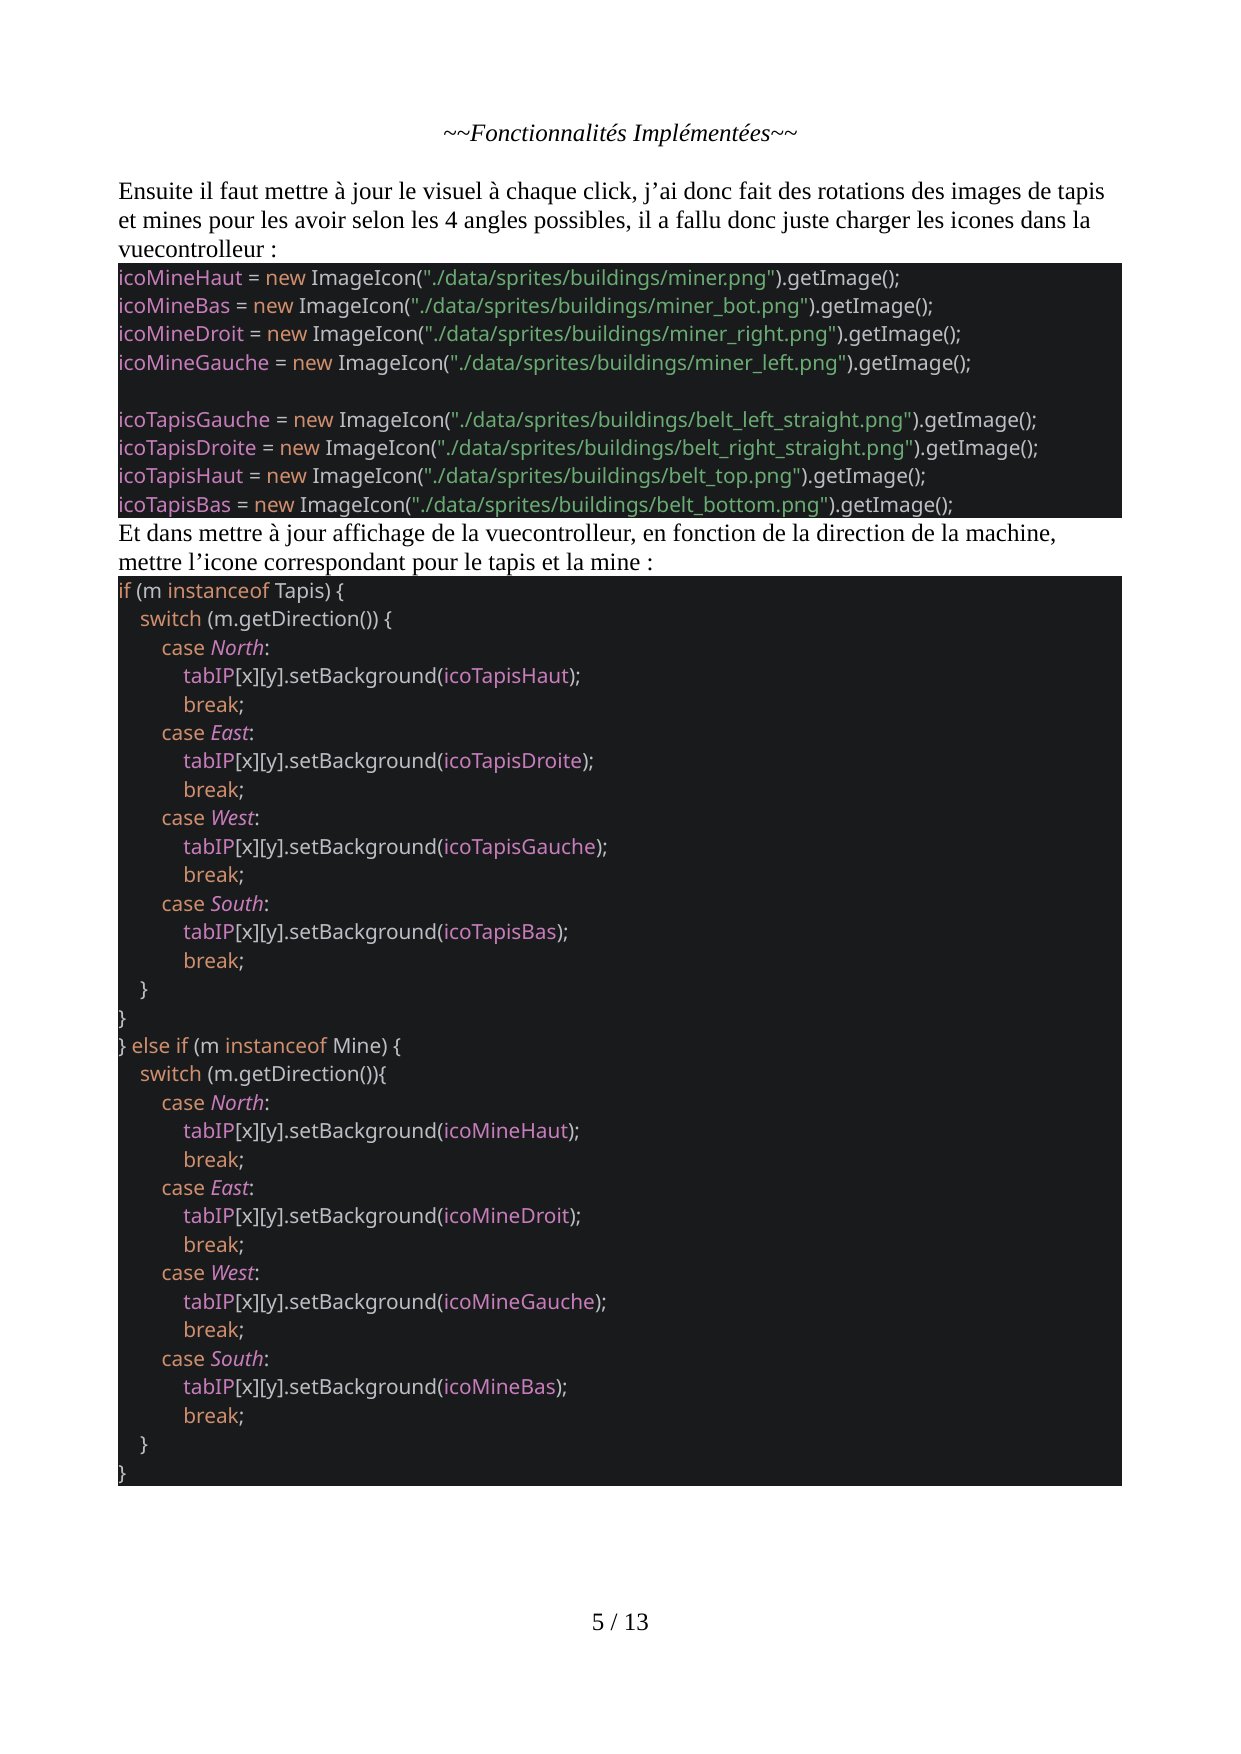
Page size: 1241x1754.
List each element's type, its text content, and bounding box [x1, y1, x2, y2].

text icoMineHaut = new ImageIcon("./data/sprites/buildings/miner.png").getImage(); icoMineBas = new ImageIcon("./data/sprites/buildings/miner_bot.png").getImage(); icoMineDroit = new ImageIcon("./data/sprites/buildings/miner_right.png").getImage(); icoMineGauche = new ImageIcon("./data/sprites/buildings/miner_left.png").getImage(); [118, 263, 1122, 376]
text icoTapisGauche = new ImageIcon("./data/sprites/buildings/belt_left_straight.png").getImage(); icoTapisDroite = new ImageIcon("./data/sprites/buildings/belt_right_straight.png").getImage(); icoTapisHaut = new ImageIcon("./data/sprites/buildings/belt_top.png").getImage(); icoTapisBas = new ImageIcon("./data/sprites/buildings/belt_bottom.png").getImage(); [118, 376, 1122, 518]
text Et dans mettre à jour affichage de la vuecontrolleur, en fonction de la direction de la machine, mettre l’icone correspondant pour le tapis et la mine : [118, 518, 1122, 576]
text Ensuite il faut mettre à jour le visuel à chaque click, j’ai donc fait des rotations des images de tapis et mines pour les avoir selon les 4 angles possibles, il a fallu donc juste charger les icones dans la vuecontrolleur : [118, 176, 1122, 263]
text } else if (m instanceof Mine) { switch (m.getDirection()){ case North: tabIP[x][y].setBackground(icoMineHaut); break; case East: tabIP[x][y].setBackground(icoMineDroit); break; case West: tabIP[x][y].setBackground(icoMineGauche); break; case South: tabIP[x][y].setBackground(icoMineBas); break; } } [118, 1031, 1122, 1486]
text if (m instanceof Tapis) { switch (m.getDirection()) { case North: tabIP[x][y].setBackground(icoTapisHaut); break; case East: tabIP[x][y].setBackground(icoTapisDroite); break; case West: tabIP[x][y].setBackground(icoTapisGauche); break; case South: tabIP[x][y].setBackground(icoTapisBas); break; } } [118, 576, 1122, 1031]
